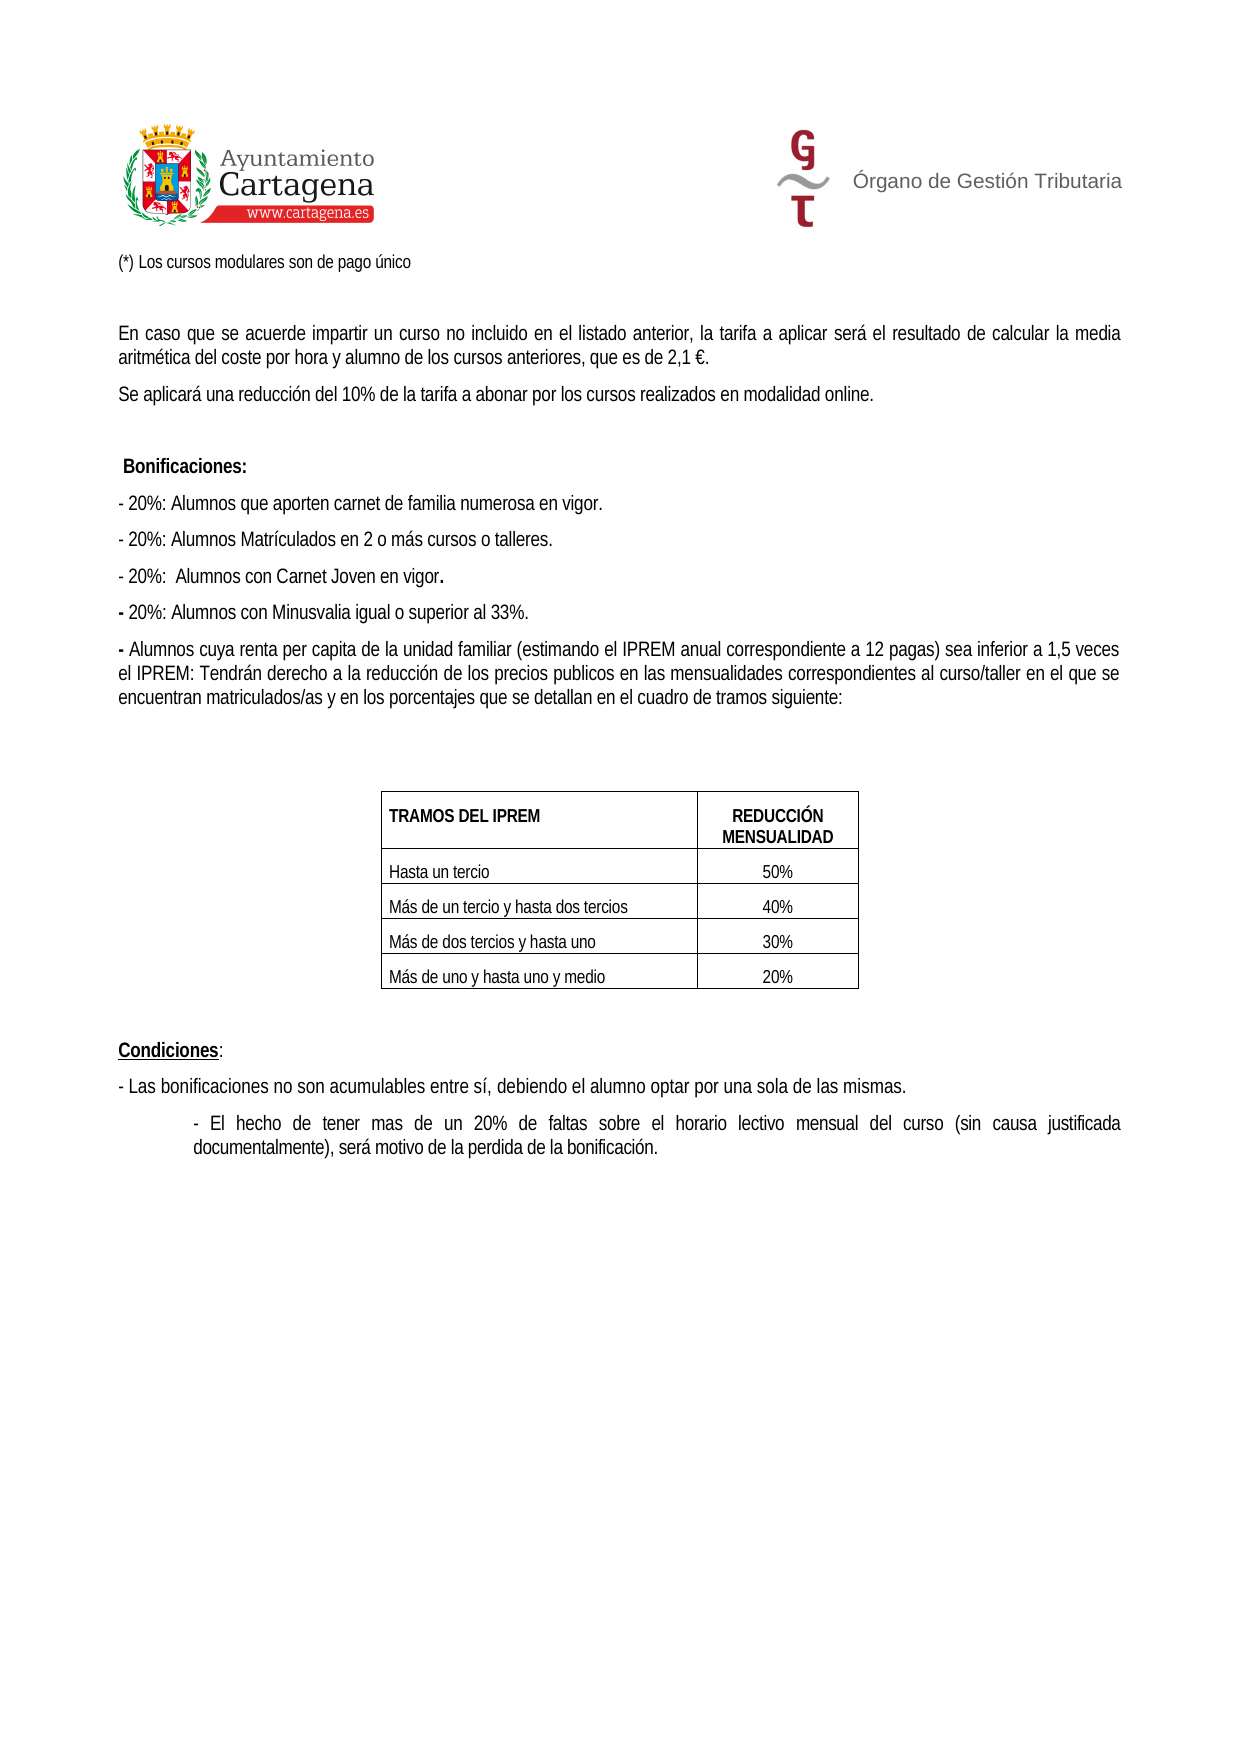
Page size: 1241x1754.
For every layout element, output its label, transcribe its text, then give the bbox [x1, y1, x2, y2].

picture [117, 119, 379, 236]
text - 20%: Alumnos que aporten carnet de familia numerosa en vigor. [118, 491, 1122, 515]
table_cell 50% [698, 849, 858, 883]
table_cell Hasta un tercio [382, 849, 697, 883]
table_cell 40% [698, 884, 858, 918]
text Condiciones: [118, 1038, 1122, 1062]
table_cell Más de un tercio y hasta dos tercios [382, 884, 697, 918]
text En caso que se acuerde impartir un curso no incluido en el listado anterior, la tarifa a aplicar será el resultado de calcular la media aritmética del coste por hora y alumno de los cursos anteriores, que es de 2,1 €. [118, 321, 1122, 369]
table_header REDUCCIÓN MENSUALIDAD [698, 792, 858, 848]
text - Las bonificaciones no son acumulables entre sí, debiendo el alumno optar por una sola de las mismas. [118, 1074, 1122, 1098]
text - 20%: Alumnos con Minusvalia igual o superior al 33%. [118, 600, 1122, 624]
text Bonificaciones: [118, 454, 1122, 478]
table_cell 20% [698, 954, 858, 988]
text - El hecho de tener mas de un 20% de faltas sobre el horario lectivo mensual del curso (sin causa justificada documentalmente), será motivo de la perdida de la bonificación. [193, 1111, 1122, 1159]
text - 20%: Alumnos con Carnet Joven en vigor. [118, 564, 1122, 588]
table_header TRAMOS DEL IPREM [382, 792, 697, 848]
text - 20%: Alumnos Matrículados en 2 o más cursos o talleres. [118, 527, 1122, 551]
table_cell Más de uno y hasta uno y medio [382, 954, 697, 988]
text Se aplicará una reducción del 10% de la tarifa a abonar por los cursos realizados en modalidad online. [118, 382, 1122, 406]
table_cell Más de dos tercios y hasta uno [382, 919, 697, 953]
text (*) Los cursos modulares son de pago único [118, 251, 1122, 272]
text - Alumnos cuya renta per capita de la unidad familiar (estimando el IPREM anual correspondiente a 12 pagas) sea inferior a 1,5 veces el IPREM: Tendrán derecho a la reducción de los precios publicos en las mensualidades correspondientes al curso/taller en el que se encuentran matriculados/as y en los porcentajes que se detallan en el cuadro de tramos siguiente: [118, 637, 1122, 709]
table_cell 30% [698, 919, 858, 953]
